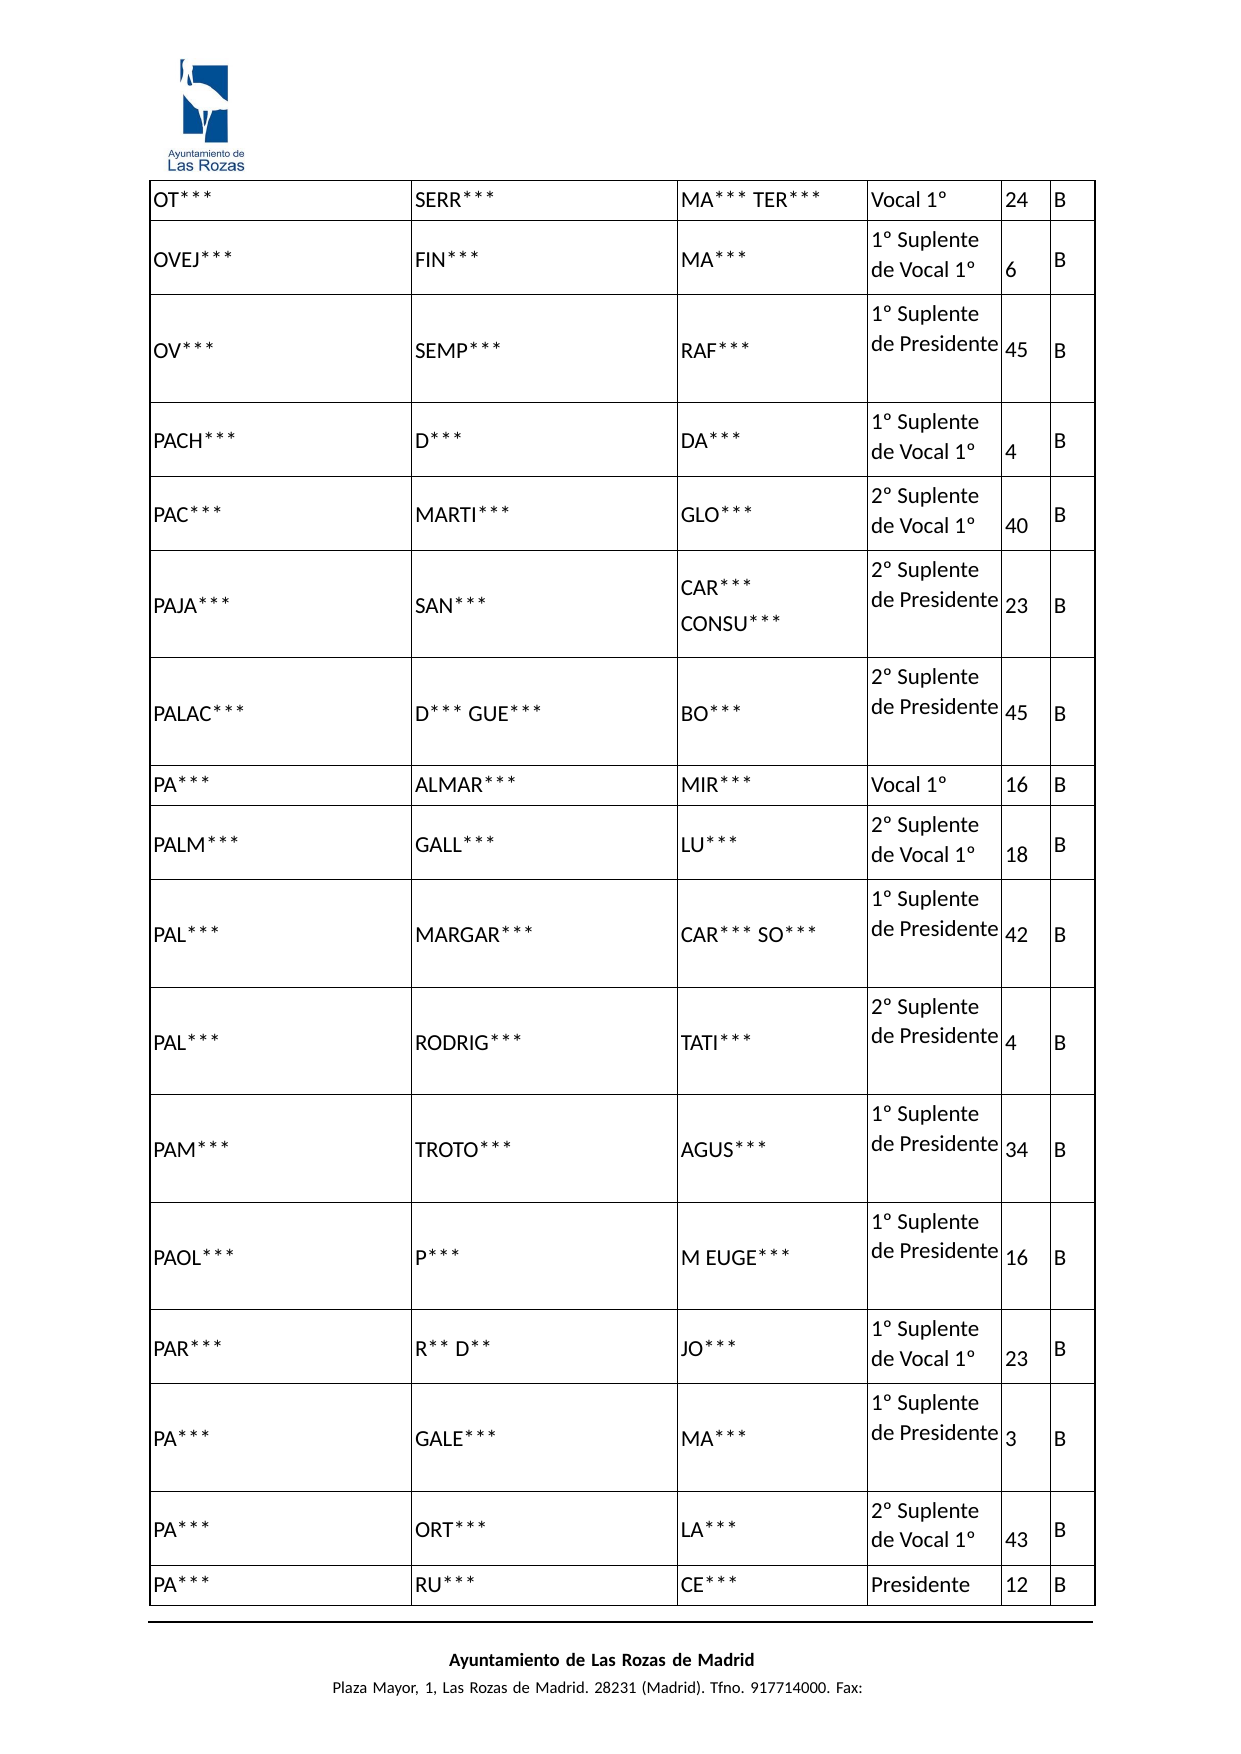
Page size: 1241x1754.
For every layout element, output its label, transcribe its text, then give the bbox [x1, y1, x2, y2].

table_header SERR*** [412, 181, 677, 220]
table_cell 16 [1002, 1203, 1050, 1309]
table_cell D*** GUE*** [412, 658, 677, 765]
table_cell 1º Suplente de Presidente [868, 295, 1001, 402]
table_cell OV*** [151, 295, 411, 402]
table_cell 1º Suplente de Presidente [868, 1095, 1001, 1202]
table_cell RAF*** [678, 295, 867, 402]
table_cell 2º Suplente de Vocal 1º [868, 806, 1001, 879]
table_cell PA*** [151, 1492, 411, 1564]
table_cell SAN*** [412, 551, 677, 657]
table_cell OVEJ*** [151, 221, 411, 294]
table_cell LU*** [678, 806, 867, 879]
table_cell 45 [1002, 658, 1050, 765]
table_cell GLO*** [678, 477, 867, 550]
table_cell B [1051, 1492, 1094, 1564]
table_header B [1051, 181, 1094, 220]
table_cell MARTI*** [412, 477, 677, 550]
table_header OT*** [151, 181, 411, 220]
table_cell 18 [1002, 806, 1050, 879]
table_cell PALAC*** [151, 658, 411, 765]
table_cell CAR*** CONSU*** [678, 551, 867, 657]
table_cell PA*** [151, 766, 411, 805]
table_cell 1º Suplente de Presidente [868, 880, 1001, 987]
table_cell D*** [412, 403, 677, 476]
table_header 24 [1002, 181, 1050, 220]
table_cell 1º Suplente de Vocal 1º [868, 1310, 1001, 1383]
table_cell 1º Suplente de Vocal 1º [868, 221, 1001, 294]
table_cell PA*** [151, 1566, 411, 1605]
table_cell Presidente [868, 1566, 1001, 1605]
table_cell PAOL*** [151, 1203, 411, 1309]
table_cell 6 [1002, 221, 1050, 294]
table_cell MA*** [678, 221, 867, 294]
table_cell 16 [1002, 766, 1050, 805]
table_cell 4 [1002, 403, 1050, 476]
table_header Vocal 1º [868, 181, 1001, 220]
table_cell 45 [1002, 295, 1050, 402]
table_cell B [1051, 295, 1094, 402]
table_cell PAC*** [151, 477, 411, 550]
table_cell B [1051, 806, 1094, 879]
table_cell PACH*** [151, 403, 411, 476]
table_cell 2º Suplente de Presidente [868, 551, 1001, 657]
table_cell PAJA*** [151, 551, 411, 657]
table_cell B [1051, 766, 1094, 805]
table_cell PAL*** [151, 988, 411, 1094]
table_cell 4 [1002, 988, 1050, 1094]
table_cell B [1051, 1384, 1094, 1491]
table_cell RU*** [412, 1566, 677, 1605]
table_cell CE*** [678, 1566, 867, 1605]
table_cell PAM*** [151, 1095, 411, 1202]
table_cell DA*** [678, 403, 867, 476]
table_cell B [1051, 658, 1094, 765]
table_cell B [1051, 403, 1094, 476]
table_cell B [1051, 1095, 1094, 1202]
table_cell B [1051, 988, 1094, 1094]
table_cell B [1051, 551, 1094, 657]
table_cell B [1051, 221, 1094, 294]
table_cell 42 [1002, 880, 1050, 987]
table_cell P*** [412, 1203, 677, 1309]
table_cell PAL*** [151, 880, 411, 987]
table_cell BO*** [678, 658, 867, 765]
table_cell GALL*** [412, 806, 677, 879]
table_cell ORT*** [412, 1492, 677, 1564]
table_cell 34 [1002, 1095, 1050, 1202]
table_cell B [1051, 880, 1094, 987]
table_cell MIR*** [678, 766, 867, 805]
table_cell 1º Suplente de Presidente [868, 1203, 1001, 1309]
table_cell 1º Suplente de Vocal 1º [868, 403, 1001, 476]
table_cell M EUGE*** [678, 1203, 867, 1309]
table_cell B [1051, 1203, 1094, 1309]
table_cell LA*** [678, 1492, 867, 1564]
table_cell JO*** [678, 1310, 867, 1383]
table_cell CAR*** SO*** [678, 880, 867, 987]
table_cell 1º Suplente de Presidente [868, 1384, 1001, 1491]
table_cell GALE*** [412, 1384, 677, 1491]
table_cell 43 [1002, 1492, 1050, 1564]
table_cell 12 [1002, 1566, 1050, 1605]
table_cell 3 [1002, 1384, 1050, 1491]
table_cell FIN*** [412, 221, 677, 294]
table_cell 23 [1002, 551, 1050, 657]
table_cell 40 [1002, 477, 1050, 550]
table_cell B [1051, 1566, 1094, 1605]
table_cell 2º Suplente de Vocal 1º [868, 477, 1001, 550]
table_cell PA*** [151, 1384, 411, 1491]
table_cell TROTO*** [412, 1095, 677, 1202]
table_cell Vocal 1º [868, 766, 1001, 805]
table_cell 23 [1002, 1310, 1050, 1383]
table_cell ALMAR*** [412, 766, 677, 805]
table_cell PALM*** [151, 806, 411, 879]
table_cell AGUS*** [678, 1095, 867, 1202]
table_cell 2º Suplente de Presidente [868, 658, 1001, 765]
table_header MA*** TER*** [678, 181, 867, 220]
table_cell 2º Suplente de Vocal 1º [868, 1492, 1001, 1564]
table_cell PAR*** [151, 1310, 411, 1383]
table_cell TATI*** [678, 988, 867, 1094]
table_cell MA*** [678, 1384, 867, 1491]
table_cell R** D** [412, 1310, 677, 1383]
table_cell RODRIG*** [412, 988, 677, 1094]
table_cell SEMP*** [412, 295, 677, 402]
table_cell B [1051, 477, 1094, 550]
table_cell B [1051, 1310, 1094, 1383]
table_cell MARGAR*** [412, 880, 677, 987]
table_cell 2º Suplente de Presidente [868, 988, 1001, 1094]
